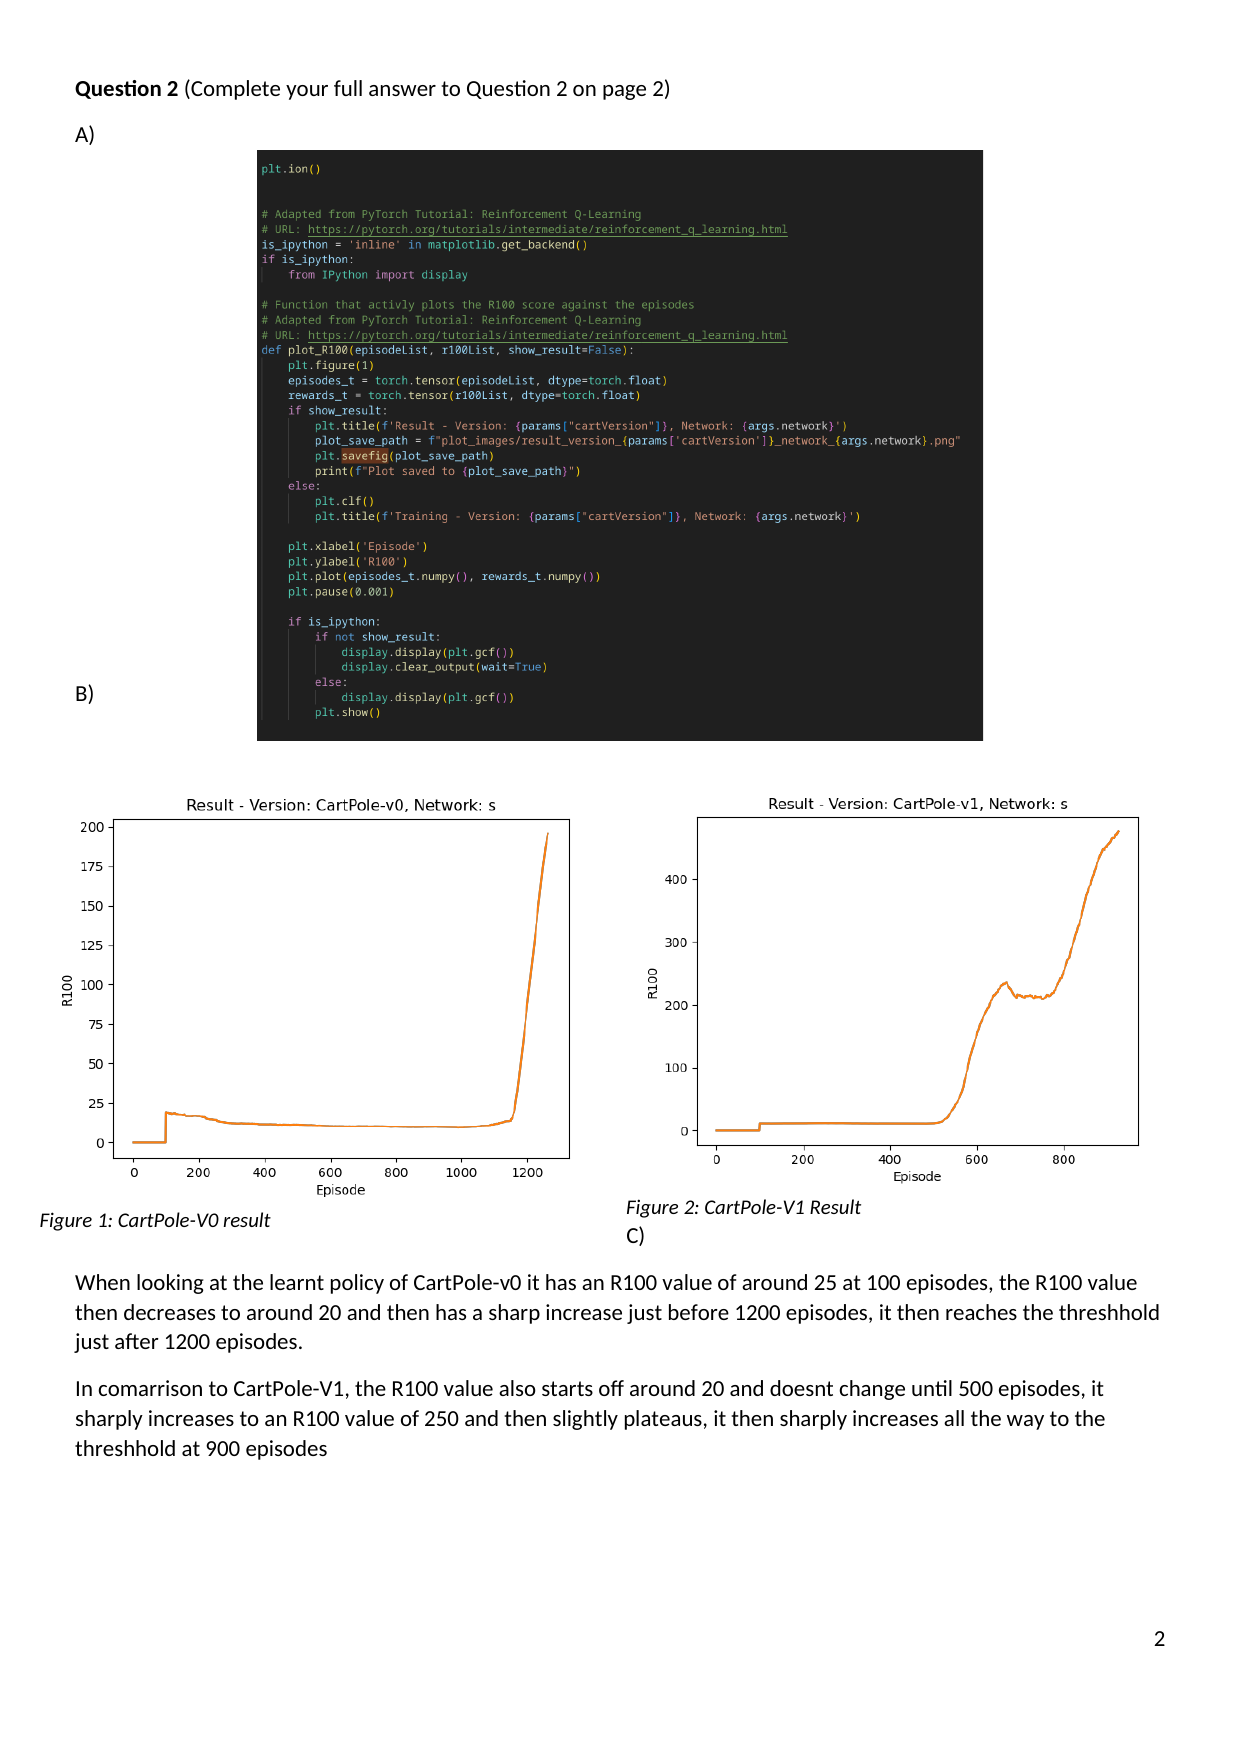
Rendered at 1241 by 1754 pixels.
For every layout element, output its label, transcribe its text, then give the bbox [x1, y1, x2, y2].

text B) [75, 679, 257, 707]
text C) [75, 1219, 1165, 1249]
picture [39, 765, 1195, 1206]
text Figure 2: CartPole-V1 Result [626, 1192, 1195, 1219]
text [984, 679, 1165, 707]
text Question 2 (Complete your full answer to Question 2 on page 2) [75, 74, 1165, 102]
text Figure 1: CartPole-V0 result [39, 1206, 626, 1232]
text When looking at the learnt policy of CartPole-v0 it has an R100 value of around 25 at 100 episodes, the R100 value then decreases to around 20 and then has a sharp increase just before 1200 episodes, it then reaches the threshhold just after 1200 episodes. [75, 1268, 1165, 1356]
text In comarrison to CartPole-V1, the R100 value also starts off around 20 and doesnt change until 500 episodes, it sharply increases to an R100 value of 250 and then slightly plateaus, it then sharply increases all the way to the threshhold at 900 episodes [75, 1374, 1165, 1462]
text ­ [39, 726, 1195, 765]
picture [257, 150, 984, 741]
text A) [75, 120, 1165, 148]
